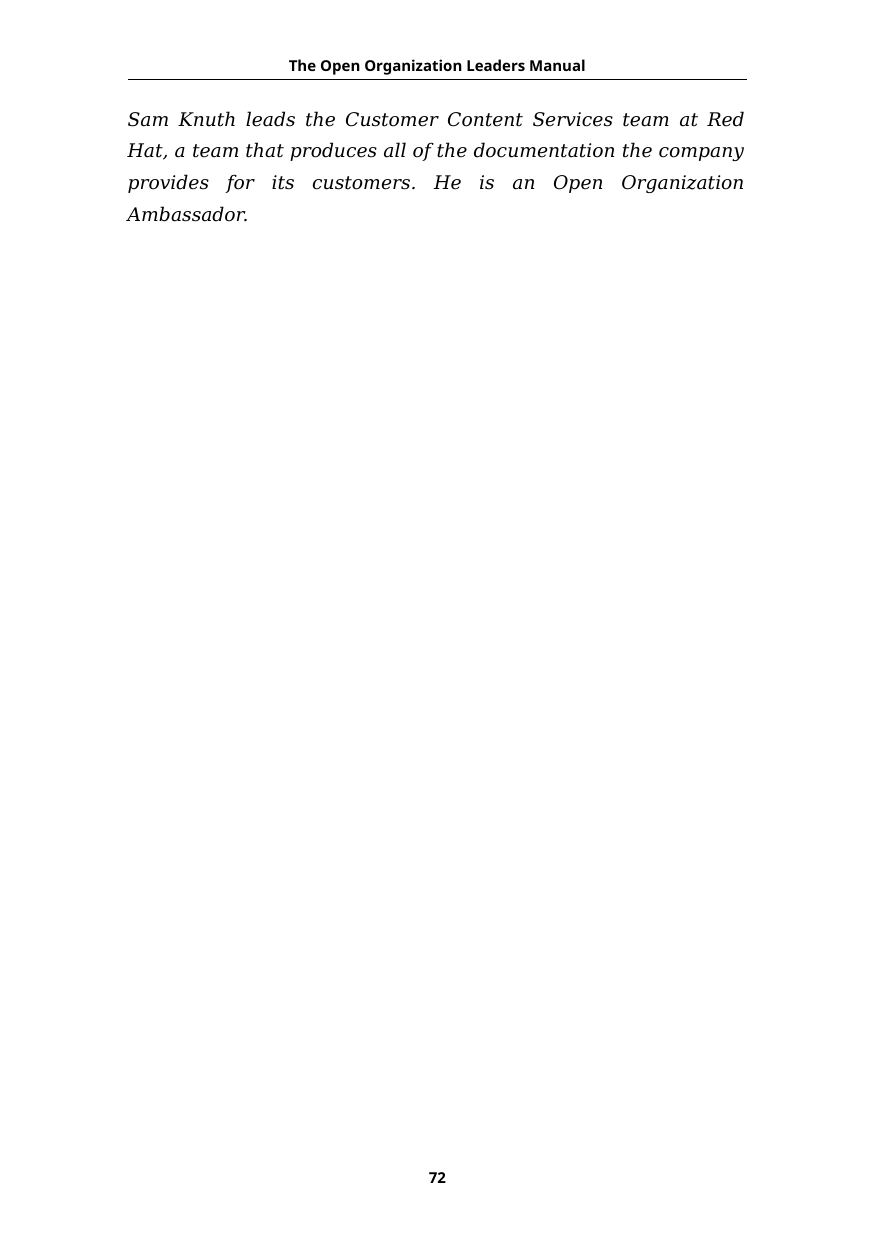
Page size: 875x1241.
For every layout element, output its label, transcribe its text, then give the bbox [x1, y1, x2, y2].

text Sam Knuth leads the Customer Content Services team at Red Hat, a team that produces all of the documentation the company provides for its customers. He is an Open Organization Ambassador. [127, 109, 747, 226]
